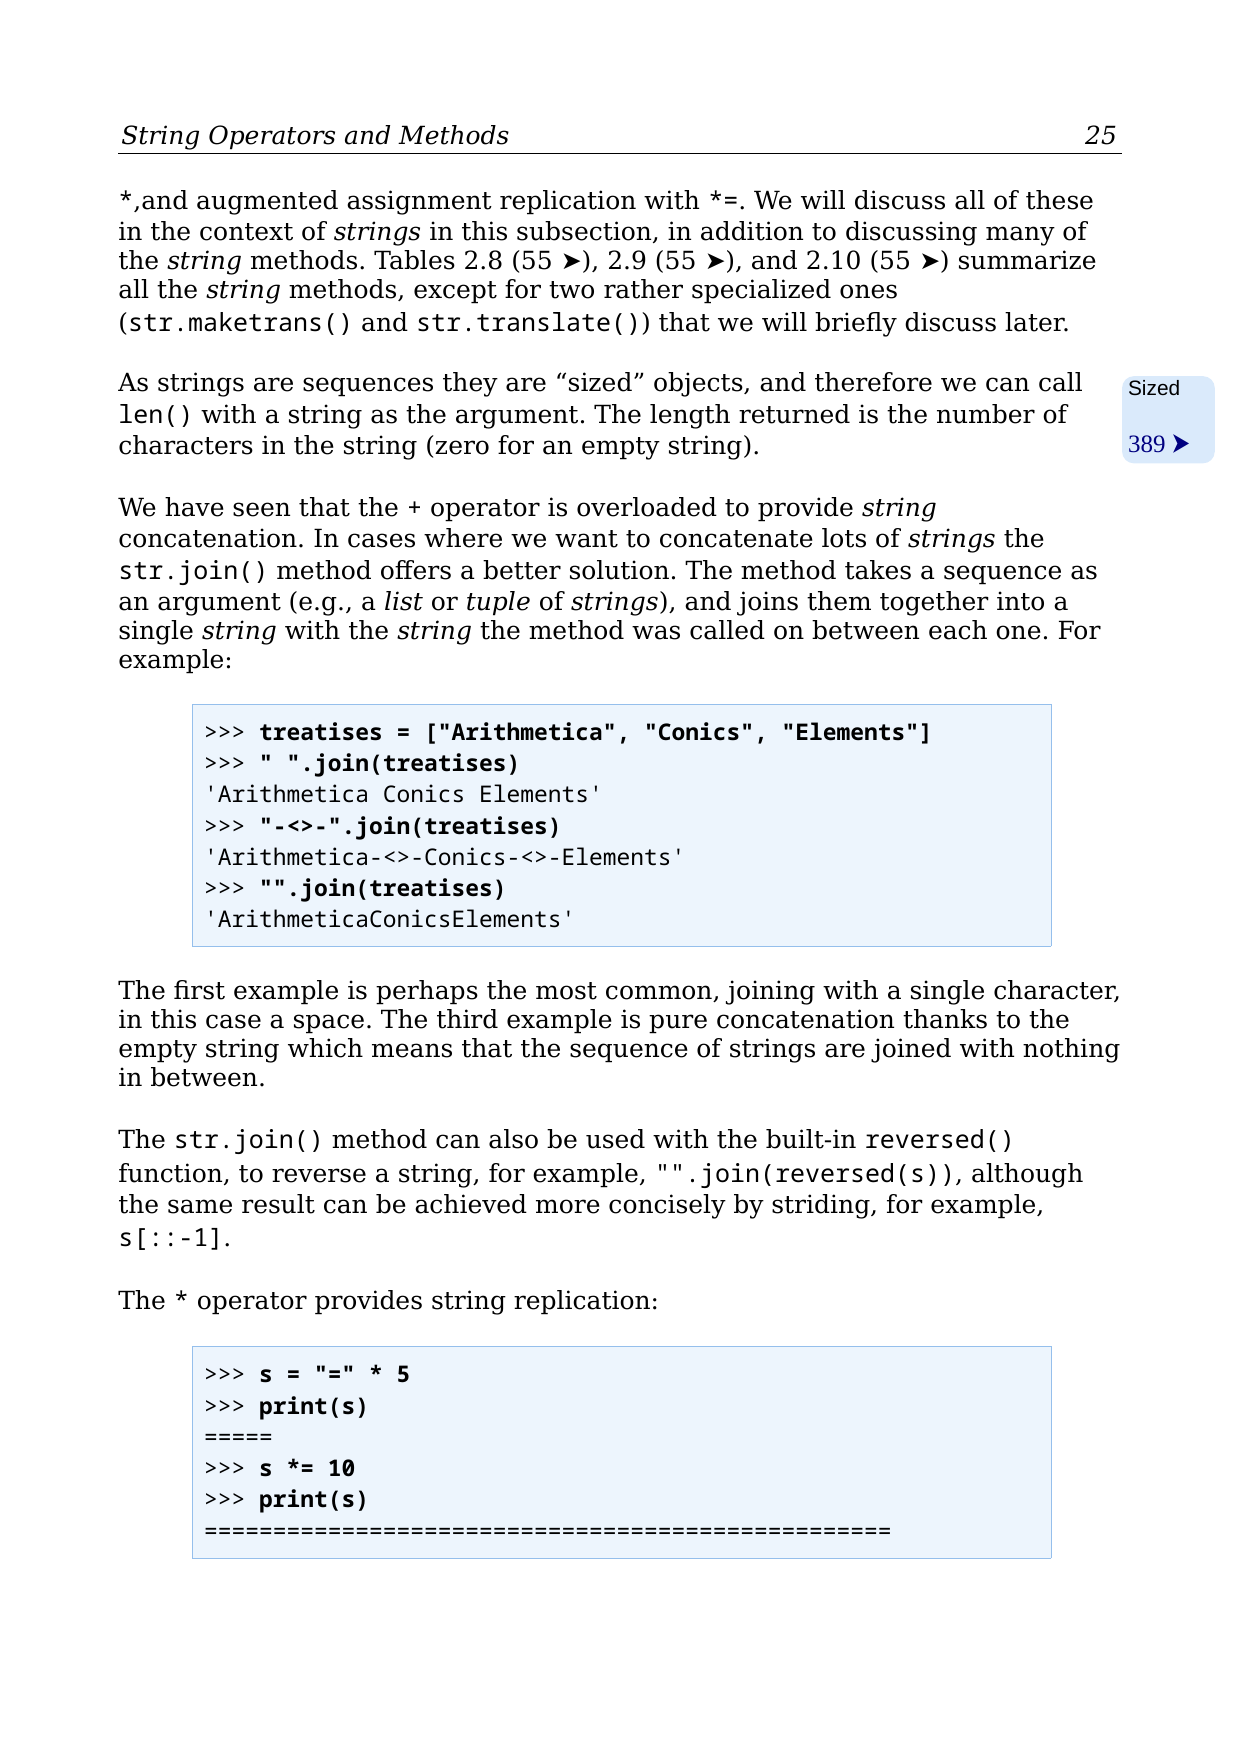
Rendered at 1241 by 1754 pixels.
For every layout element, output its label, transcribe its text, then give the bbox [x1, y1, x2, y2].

text *,and augmented assignment replication with *=. We will discuss all of these in the context of strings in this subsection, in addition to discussing many of the string methods. Tables 2.8 (55 ➤), 2.9 (55 ➤), and 2.10 (55 ➤) summarize all the string methods, except for two rather specialized ones (str.maketrans() and str.translate()) that we will briefly discuss later. [118, 183, 1122, 338]
text The * operator provides string replication: [118, 1283, 1122, 1317]
text >>> "".join(treatises) [193, 860, 1051, 891]
text >>> s = "=" * 5 [193, 1347, 1051, 1378]
text The str.join() method can also be used with the built-in reversed() function, to reverse a string, for example, "".join(reversed(s)), although the same result can be achieved more concisely by striding, for example, s[::-1]. [118, 1122, 1122, 1253]
text 'ArithmeticaConicsElements' [193, 891, 1051, 946]
text >>> "-<>-".join(treatises) [193, 798, 1051, 829]
text ================================================== [193, 1503, 1051, 1558]
text As strings are sequences they are “sized” objects, and therefore we can call len() with a string as the argument. The length returned is the number of characters in the string (zero for an empty string). [118, 368, 1122, 460]
text 'Arithmetica-<>-Conics-<>-Elements' [193, 829, 1051, 860]
text >>> " ".join(treatises) [193, 735, 1051, 766]
text >>> print(s) [193, 1471, 1051, 1503]
text ===== [193, 1409, 1051, 1440]
text >>> print(s) [193, 1378, 1051, 1409]
text >>> s *= 10 [193, 1440, 1051, 1471]
text We have seen that the + operator is overloaded to provide string concatenation. In cases where we want to concatenate lots of strings the str.join() method offers a better solution. The method takes a sequence as an argument (e.g., a list or tuple of strings), and joins them together into a single string with the string the method was called on between each one. For example: [118, 490, 1122, 674]
text 'Arithmetica Conics Elements' [193, 766, 1051, 798]
text The first example is perhaps the most common, joining with a single character, in this case a space. The third example is pure concatenation thanks to the empty string which means that the sequence of strings are joined with nothing in between. [118, 976, 1122, 1093]
text >>> treatises = ["Arithmetica", "Conics", "Elements"] [193, 705, 1051, 735]
